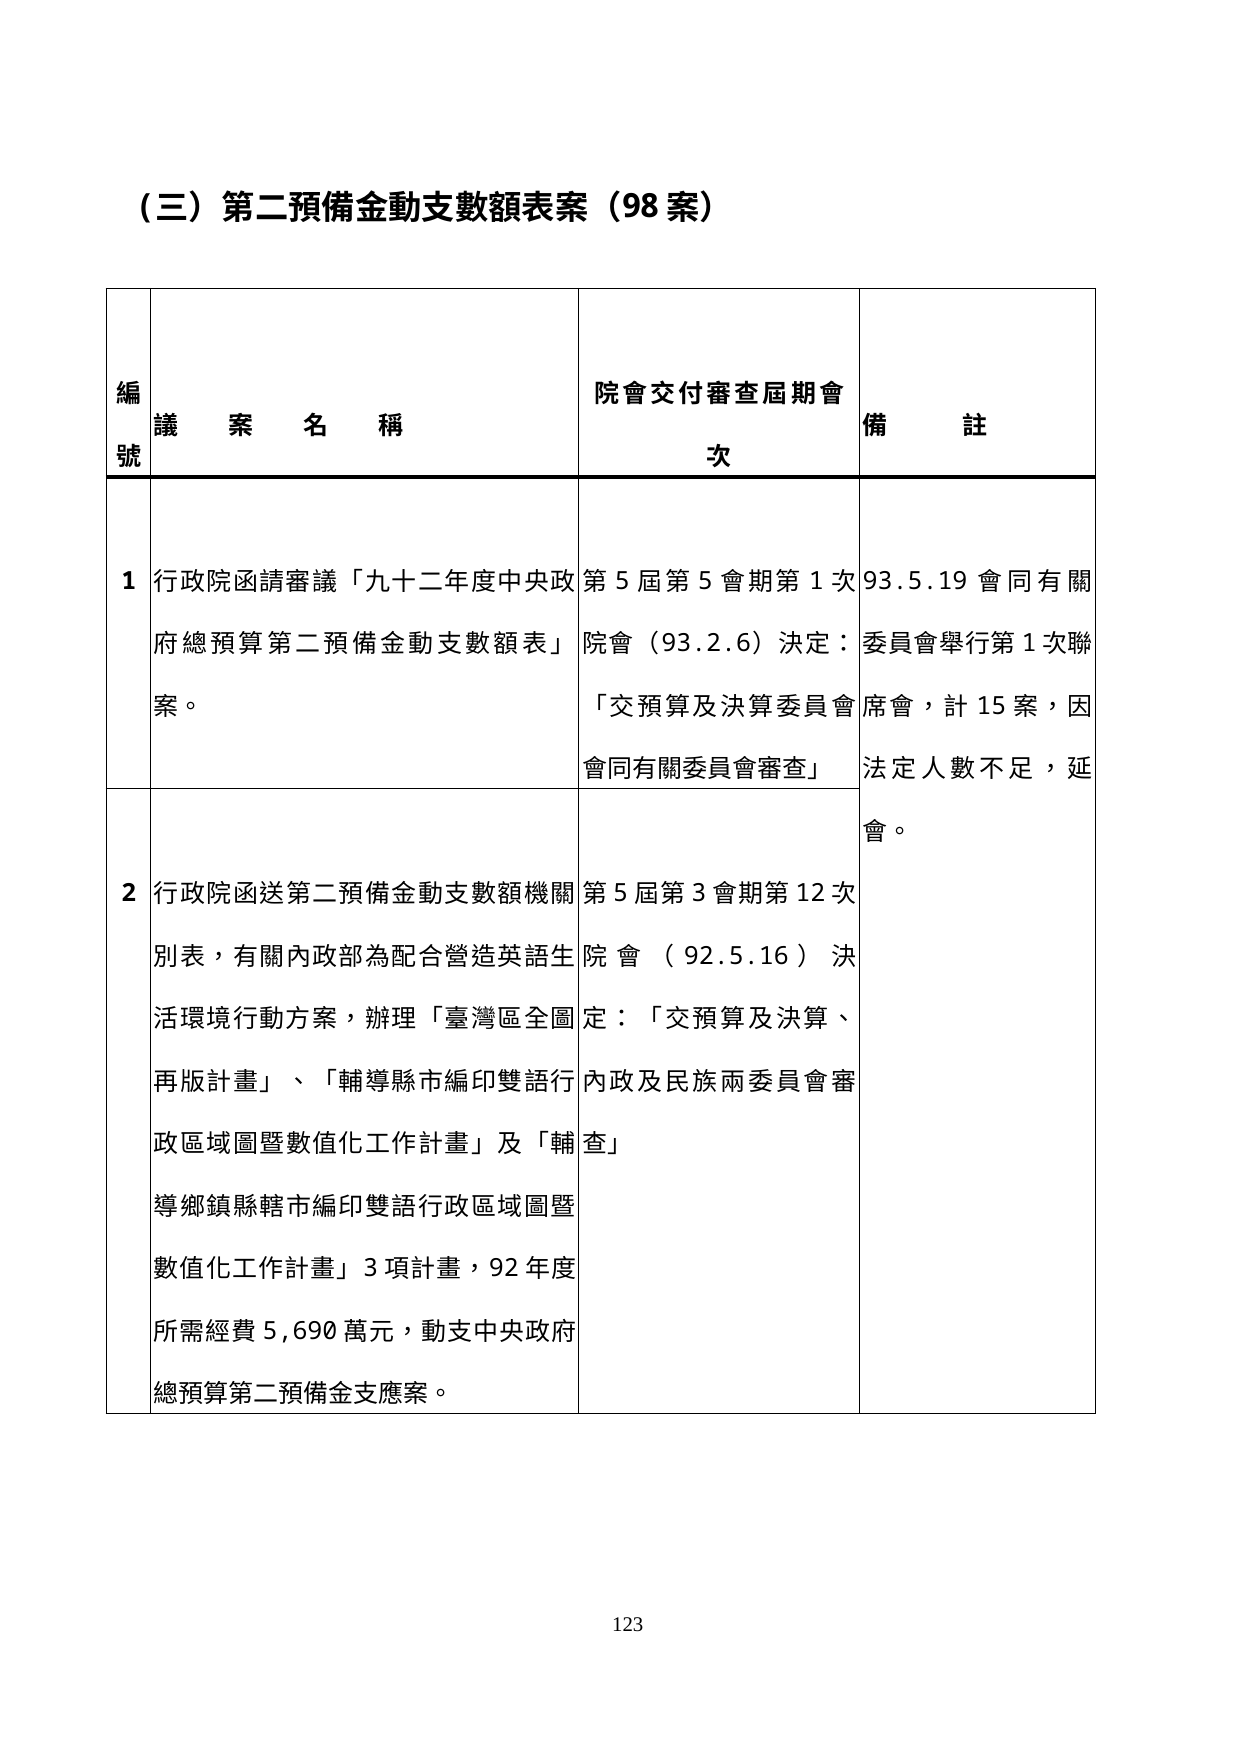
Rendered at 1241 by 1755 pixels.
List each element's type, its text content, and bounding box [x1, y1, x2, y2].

table_header 議 案 名 稱 [151, 289, 578, 475]
table_header 備 註 [860, 289, 1095, 475]
text (三）第二預備金動支數額表案（98案） [118, 163, 1137, 225]
table_cell 行政院函請審議「九十二年度中央政府總預算第二預備金動支數額表」案。 [151, 479, 578, 788]
table_cell 行政院函送第二預備金動支數額機關別表，有關內政部為配合營造英語生活環境行動方案，辦理「臺灣區全圖再版計畫」、「輔導縣市編印雙語行政區域圖暨數值化工作計畫」及「輔導鄉鎮縣轄市編印雙語行政區域圖暨數值化工作計畫」3項計畫，92年度所需經費5,690萬元，動支中央政府總預算第二預備金支應案。 [151, 789, 578, 1413]
table_header 院會交付審查屆期會 次 [579, 289, 859, 475]
table_cell [107, 479, 150, 788]
table_cell 93.5.19會同有關委員會舉行第1次聯席會，計15案，因法定人數不足，延會。 [860, 479, 1095, 1413]
table_header 編號 [107, 289, 150, 475]
table_cell [107, 789, 150, 1413]
table_cell 第5屆第5會期第1次院會（93.2.6）決定：「交預算及決算委員會會同有關委員會審查」 [579, 479, 859, 788]
table_cell 第5屆第3會期第12次院會（92.5.16）決定：「交預算及決算、內政及民族兩委員會審查」 [579, 789, 859, 1413]
